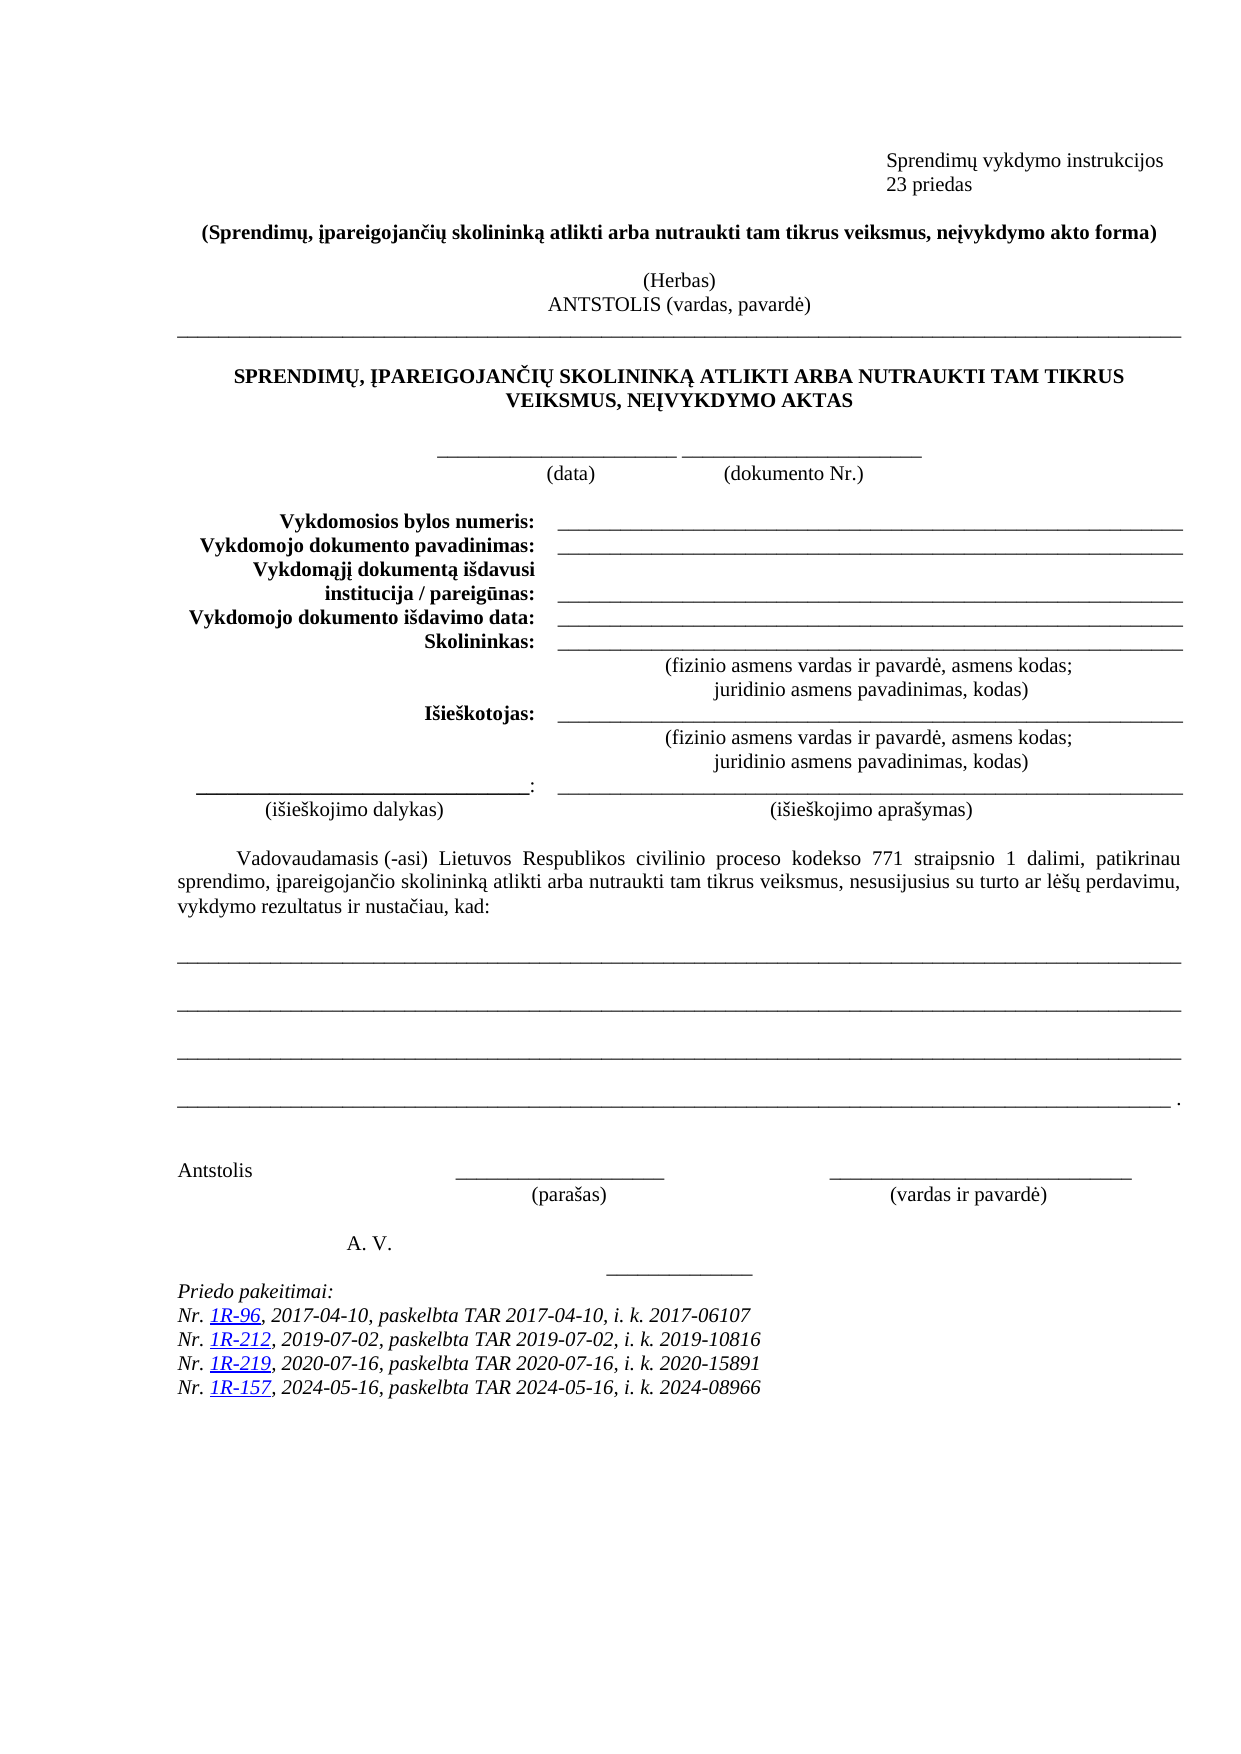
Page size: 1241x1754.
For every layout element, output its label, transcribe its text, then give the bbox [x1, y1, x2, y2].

text ANTSTOLIS (vardas, pavardė) [177, 292, 1181, 316]
text Sprendimų vykdymo instrukcijos [709, 148, 1181, 172]
table_header Vykdomosios bylos numeris: [163, 509, 546, 533]
text (Sprendimų, įpareigojančių skolininką atlikti arba nutraukti tam tikrus veiksmus, neįvykdymo akto forma) [177, 220, 1181, 244]
table_cell Vykdomojo dokumento pavadinimas: [163, 533, 546, 557]
text (Herbas) [177, 268, 1181, 292]
table_cell Išieškotojas: [163, 701, 546, 773]
text (data) (dokumento Nr.) [177, 460, 1181, 484]
table_cell ____________________________________________________________ [546, 533, 1196, 557]
text Vadovaudamasis (-asi) Lietuvos Respublikos civilinio proceso kodekso 771 straipsnio 1 dalimi, patikrinau sprendimo, įpareigojančio skolininką atlikti arba nutraukti tam tikrus veiksmus, nesusijusius su turto ar lėšų perdavimu, vykdymo rezultatus ir nustačiau, kad: [177, 845, 1181, 918]
table_cell ____________________________________________________________ [546, 605, 1196, 629]
text SPRENDIMŲ, ĮPAREIGOJANČIŲ SKOLININKĄ ATLIKTI ARBA NUTRAUKTI TAM TIKRUS VEIKSMUS, NEĮVYKDYMO AKTAS [177, 364, 1181, 412]
table_cell ____________________________________________________________ (fizinio asmens vardas ir pavardė, asmens kodas; juridinio asmens pavadinimas, kodas) [546, 701, 1196, 773]
table_header ____________________________________________________________ [546, 509, 1196, 533]
table_cell ____________________________________________________________ (fizinio asmens vardas ir pavardė, asmens kodas; juridinio asmens pavadinimas, kodas) [546, 629, 1196, 701]
text Priedo pakeitimai: [177, 1278, 1181, 1303]
text (parašas) (vardas ir pavardė) [177, 1182, 1181, 1206]
table_cell ____________________________________________________________ [546, 557, 1196, 605]
text A. V. [177, 1230, 1181, 1254]
table_cell Vykdomojo dokumento išdavimo data: [163, 605, 546, 629]
table_cell ________________________________: (išieškojimo dalykas) [163, 773, 546, 821]
text Nr. 1R-157, 2024-05-16, paskelbta TAR 2024-05-16, i. k. 2024-08966 [177, 1375, 1181, 1399]
text Nr. 1R-96, 2017-04-10, paskelbta TAR 2017-04-10, i. k. 2017-06107 [177, 1303, 1181, 1327]
text ______________ [177, 1254, 1181, 1278]
table_cell Skolininkas: [163, 629, 546, 701]
text Antstolis ____________________ _____________________________ [177, 1158, 1181, 1182]
text Nr. 1R-212, 2019-07-02, paskelbta TAR 2019-07-02, i. k. 2019-10816 [177, 1327, 1181, 1351]
text _______________________ _______________________ [177, 436, 1181, 460]
text . [177, 1086, 1181, 1110]
text Nr. 1R-219, 2020-07-16, paskelbta TAR 2020-07-16, i. k. 2020-15891 [177, 1351, 1181, 1375]
text 23 priedas [709, 172, 1181, 196]
table_cell ____________________________________________________________ (išieškojimo aprašymas) [546, 773, 1196, 821]
table_cell Vykdomąjį dokumentą išdavusi institucija / pareigūnas: [163, 557, 546, 605]
